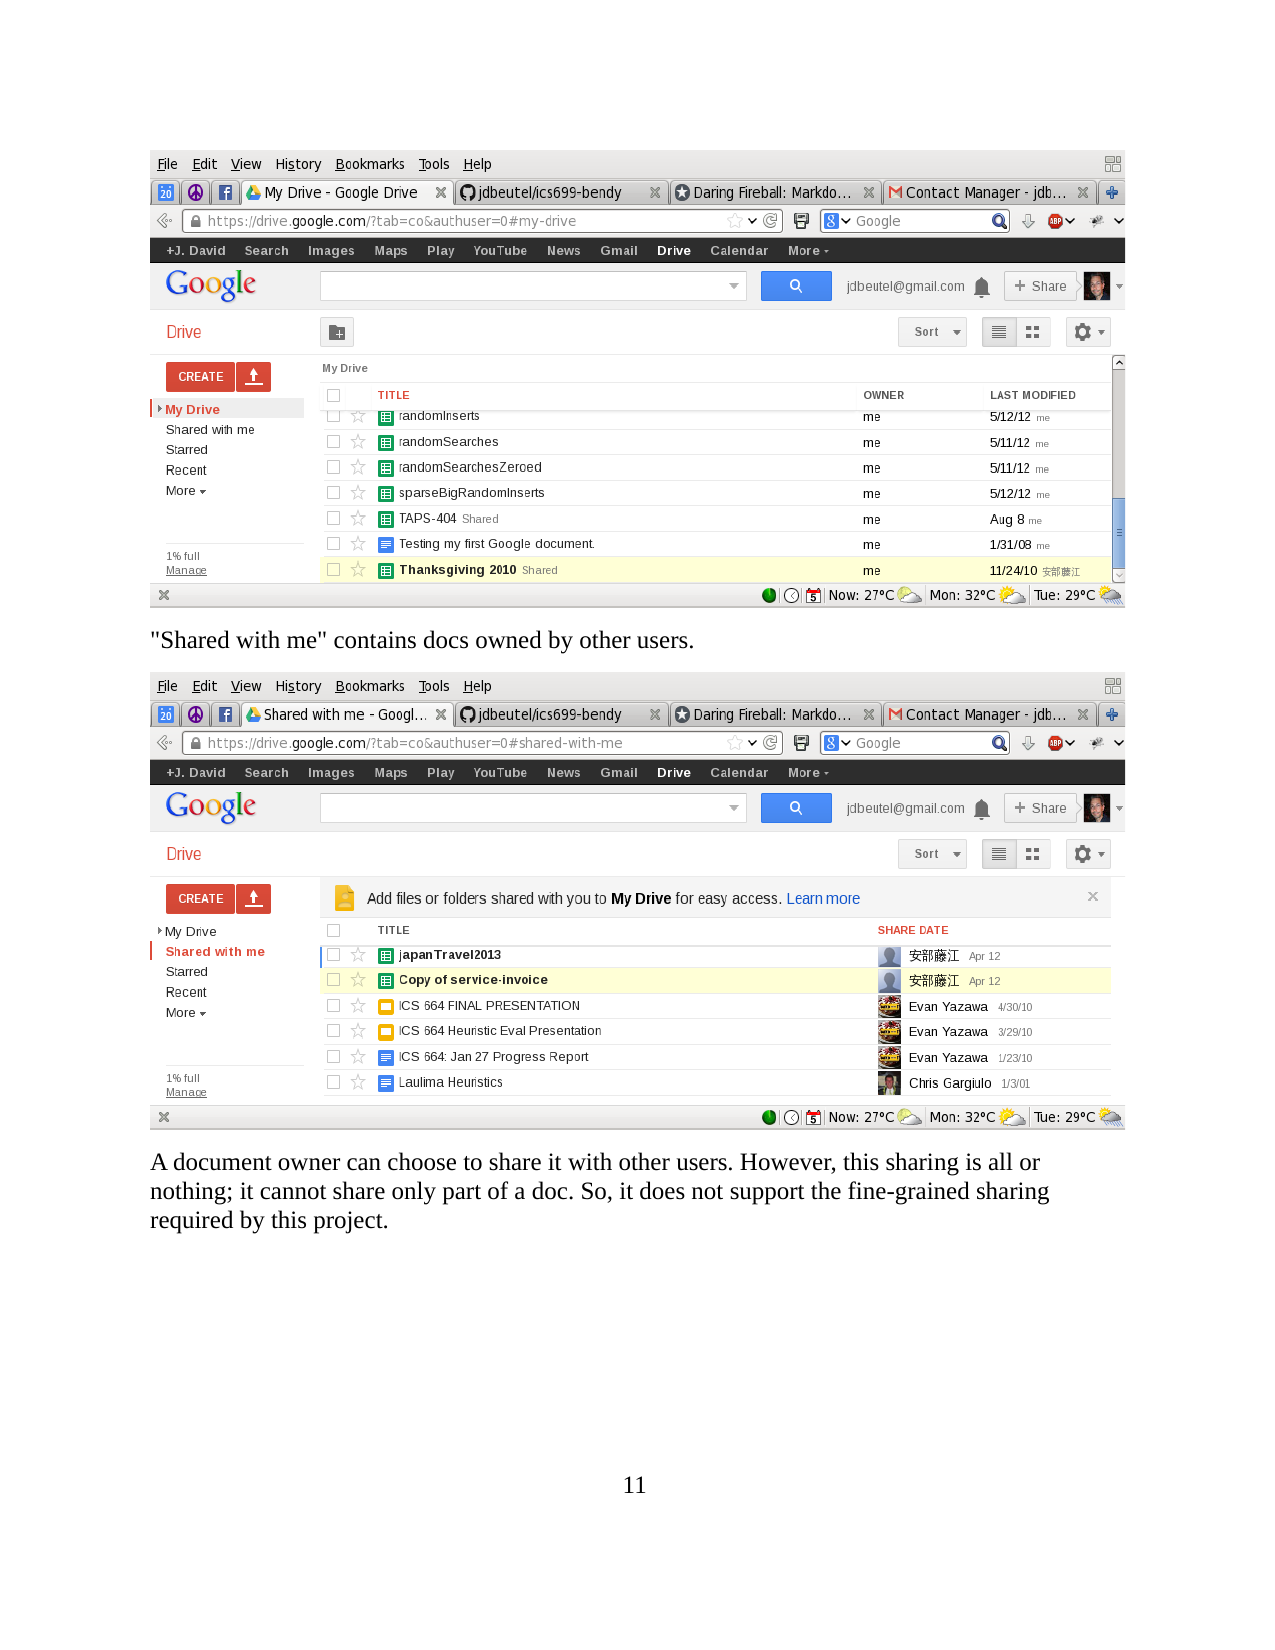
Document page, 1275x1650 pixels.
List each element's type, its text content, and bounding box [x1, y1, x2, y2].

picture [150, 672, 1125, 1130]
picture [150, 150, 1125, 608]
text A document owner can choose to share it with other users. However, this sharing is all or nothing; it cannot share only part of a doc. So, it does not support the fine-grained sharing required by this project. [150, 1147, 1125, 1234]
text "Shared with me" contains docs owned by other users. [150, 625, 1125, 654]
